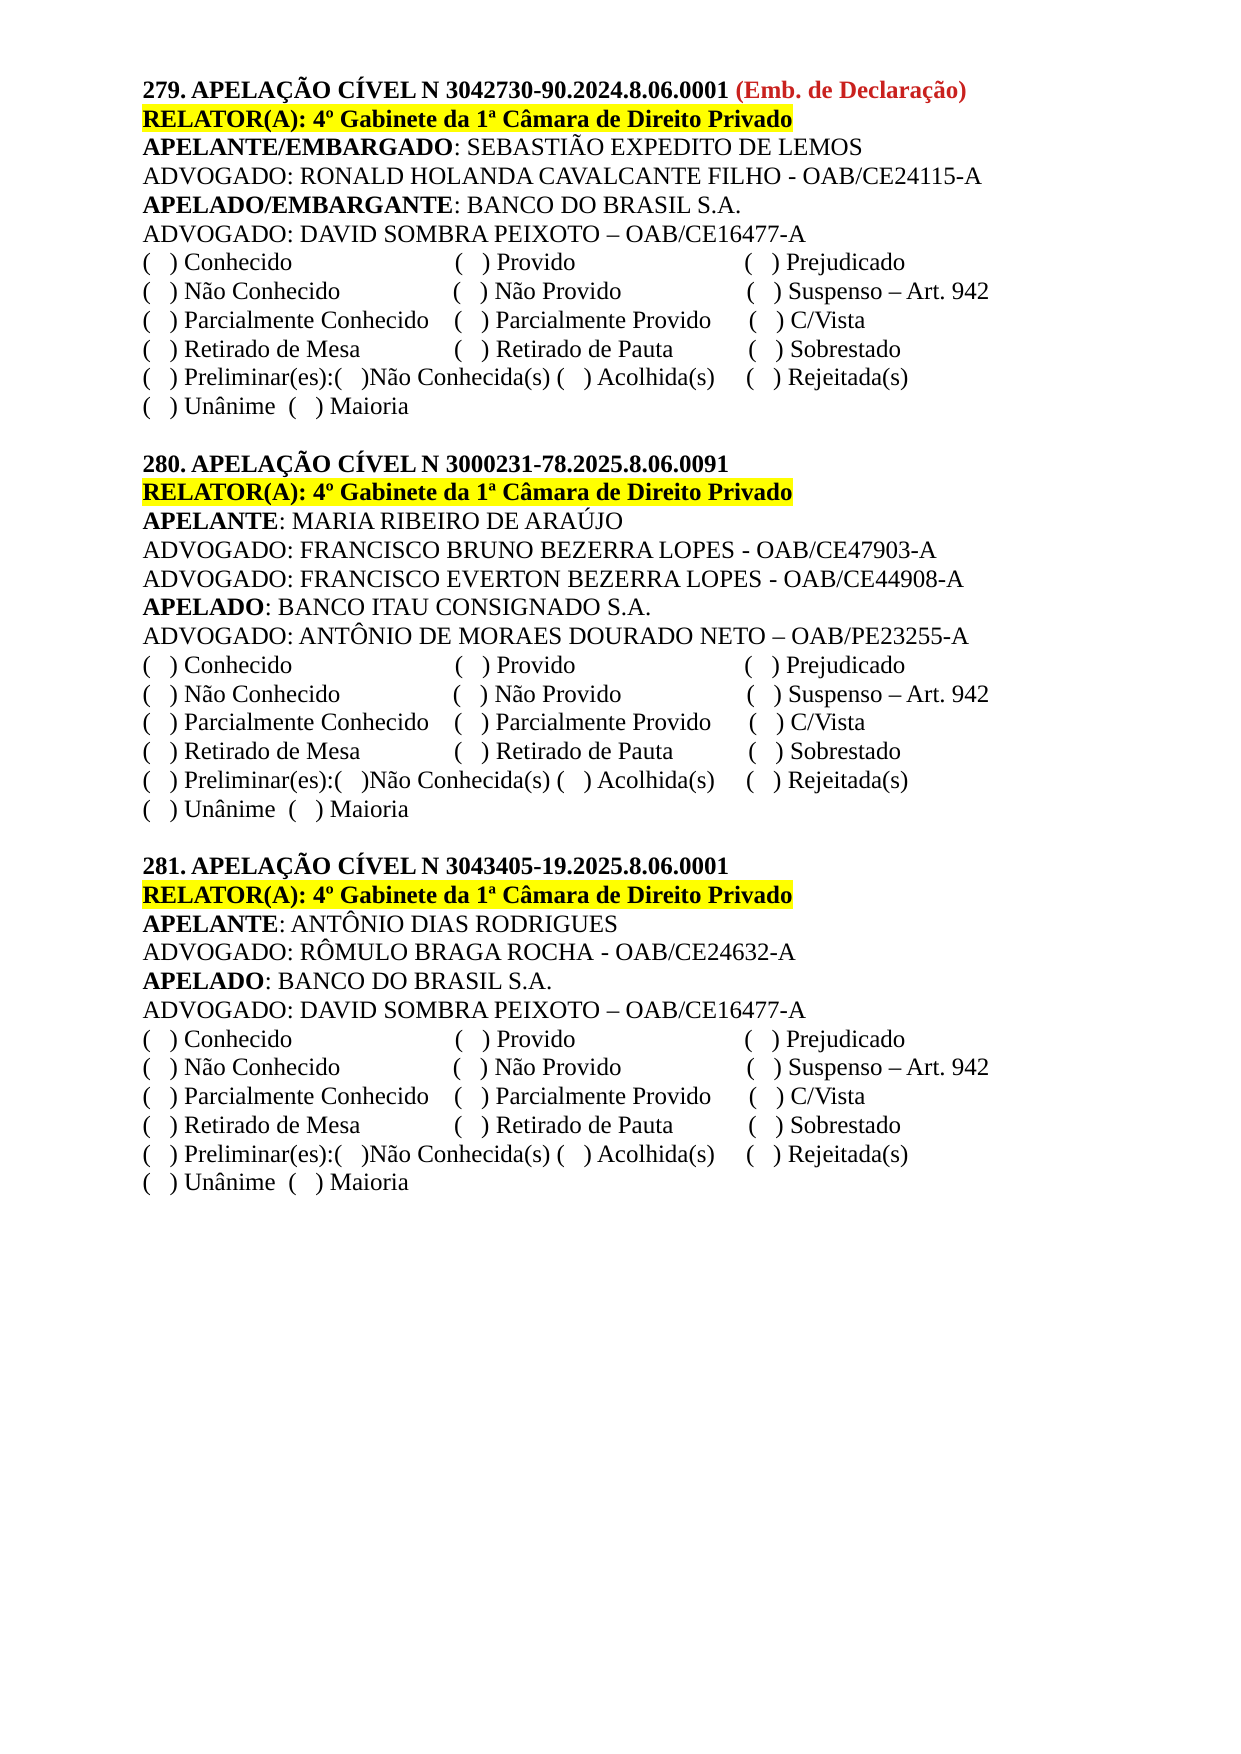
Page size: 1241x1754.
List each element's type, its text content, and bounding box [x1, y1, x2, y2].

text ( ) Retirado de Mesa ( ) Retirado de Pauta ( ) Sobrestado [142, 334, 1158, 362]
text ( ) Conhecido ( ) Provido ( ) Prejudicado [142, 247, 1141, 276]
text ( ) Preliminar(es):( )Não Conhecida(s) ( ) Acolhida(s) ( ) Rejeitada(s) [142, 1139, 1158, 1167]
text ( ) Retirado de Mesa ( ) Retirado de Pauta ( ) Sobrestado [142, 736, 1158, 765]
text ( ) Preliminar(es):( )Não Conhecida(s) ( ) Acolhida(s) ( ) Rejeitada(s) [142, 362, 1158, 391]
text ( ) Unânime ( ) Maioria [142, 1167, 1141, 1254]
text ( ) Parcialmente Conhecido ( ) Parcialmente Provido ( ) C/Vista [142, 305, 1158, 334]
text ( ) Unânime ( ) Maioria 280. APELAÇÃO CÍVEL N 3000231-78.2025.8.06.0091 RELATOR(A): 4º Gabinete da 1ª Câmara de Direito Privado APELANTE: MARIA RIBEIRO DE ARAÚJO ADVOGADO: FRANCISCO BRUNO BEZERRA LOPES - OAB/CE47903-A ADVOGADO: FRANCISCO EVERTON BEZERRA LOPES - OAB/CE44908-A APELADO: BANCO ITAU CONSIGNADO S.A. ADVOGADO: ANTÔNIO DE MORAES DOURADO NETO – OAB/PE23255-A [142, 391, 1141, 650]
text ( ) Parcialmente Conhecido ( ) Parcialmente Provido ( ) C/Vista [142, 1081, 1158, 1110]
text ( ) Conhecido ( ) Provido ( ) Prejudicado [142, 1024, 1141, 1052]
text ( ) Não Conhecido ( ) Não Provido ( ) Suspenso – Art. 942 [142, 276, 1158, 305]
text 279. APELAÇÃO CÍVEL N 3042730-90.2024.8.06.0001 (Emb. de Declaração) RELATOR(A): 4º Gabinete da 1ª Câmara de Direito Privado APELANTE/EMBARGADO: SEBASTIÃO EXPEDITO DE LEMOS ADVOGADO: RONALD HOLANDA CAVALCANTE FILHO - OAB/CE24115-A APELADO/EMBARGANTE: BANCO DO BRASIL S.A. ADVOGADO: DAVID SOMBRA PEIXOTO – OAB/CE16477-A [142, 75, 1141, 247]
text ( ) Não Conhecido ( ) Não Provido ( ) Suspenso – Art. 942 [142, 1052, 1158, 1081]
text ( ) Unânime ( ) Maioria 281. APELAÇÃO CÍVEL N 3043405-19.2025.8.06.0001 RELATOR(A): 4º Gabinete da 1ª Câmara de Direito Privado APELANTE: ANTÔNIO DIAS RODRIGUES ADVOGADO: RÔMULO BRAGA ROCHA - OAB/CE24632-A APELADO: BANCO DO BRASIL S.A. ADVOGADO: DAVID SOMBRA PEIXOTO – OAB/CE16477-A [142, 794, 1141, 1024]
text ( ) Preliminar(es):( )Não Conhecida(s) ( ) Acolhida(s) ( ) Rejeitada(s) [142, 765, 1158, 794]
text ( ) Retirado de Mesa ( ) Retirado de Pauta ( ) Sobrestado [142, 1110, 1158, 1139]
text ( ) Não Conhecido ( ) Não Provido ( ) Suspenso – Art. 942 [142, 679, 1158, 707]
text ( ) Conhecido ( ) Provido ( ) Prejudicado [142, 650, 1141, 679]
text ( ) Parcialmente Conhecido ( ) Parcialmente Provido ( ) C/Vista [142, 707, 1158, 736]
